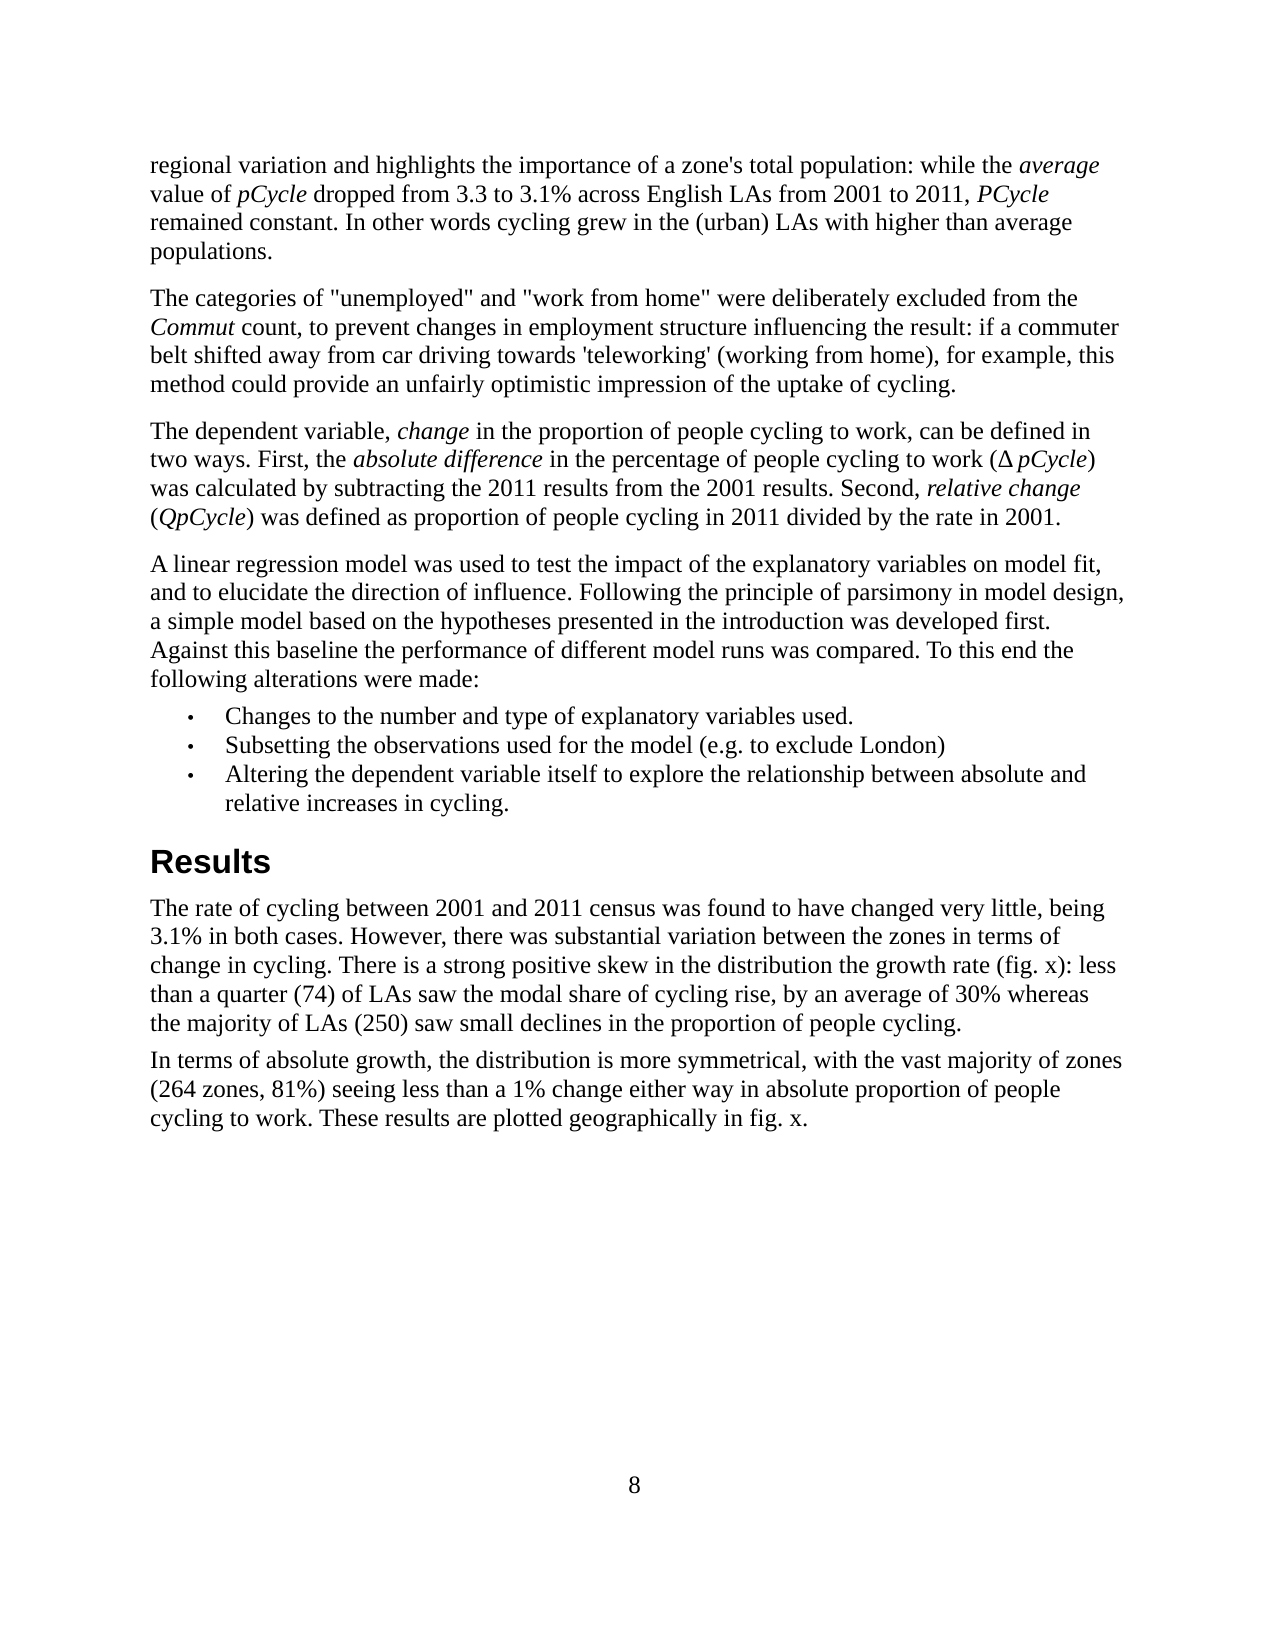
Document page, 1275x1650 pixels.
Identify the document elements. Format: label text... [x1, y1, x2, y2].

text The dependent variable, change in the proportion of people cycling to work, can be defined in two ways. First, the absolute difference in the percentage of people cycling to work (Δ pCycle) was calculated by subtracting the 2011 results from the 2001 results. Second, relative change (QpCycle) was defined as proportion of people cycling in 2011 divided by the rate in 2001. [150, 416, 1125, 531]
list Subsetting the observations used for the model (e.g. to exclude London) [187, 730, 1125, 759]
text In terms of absolute growth, the distribution is more symmetrical, with the vast majority of zones (264 zones, 81%) seeing less than a 1% change either way in absolute proportion of people cycling to work. These results are plotted geographically in fig. x. [150, 1045, 1125, 1132]
list Changes to the number and type of explanatory variables used. [187, 701, 1125, 730]
text The categories of "unemployed" and "work from home" were deliberately excluded from the Commut count, to prevent changes in employment structure influencing the result: if a commuter belt shifted away from car driving towards 'teleworking' (working from home), for example, this method could provide an unfairly optimistic impression of the uptake of cycling. [150, 283, 1125, 398]
text regional variation and highlights the importance of a zone's total population: while the average value of pCycle dropped from 3.3 to 3.1% across English LAs from 2001 to 2011, PCycle remained constant. In other words cycling grew in the (urban) LAs with higher than average populations. [150, 150, 1125, 265]
text A linear regression model was used to test the impact of the explanatory variables on model fit, and to elucidate the direction of influence. Following the principle of parsimony in model design, a simple model based on the hypotheses presented in the introduction was developed first. Against this baseline the performance of different model runs was compared. To this end the following alterations were made: [150, 549, 1125, 692]
list Altering the dependent variable itself to explore the relationship between absolute and relative increases in cycling. [187, 759, 1125, 816]
text The rate of cycling between 2001 and 2011 census was found to have changed very little, being 3.1% in both cases. However, there was substantial variation between the zones in terms of change in cycling. There is a strong positive skew in the distribution the growth rate (fig. x): less than a quarter (74) of LAs saw the modal share of cycling rise, by an average of 30% whereas the majority of LAs (250) saw small declines in the proportion of people cycling. [150, 893, 1125, 1036]
subtitle Results [150, 841, 1125, 880]
